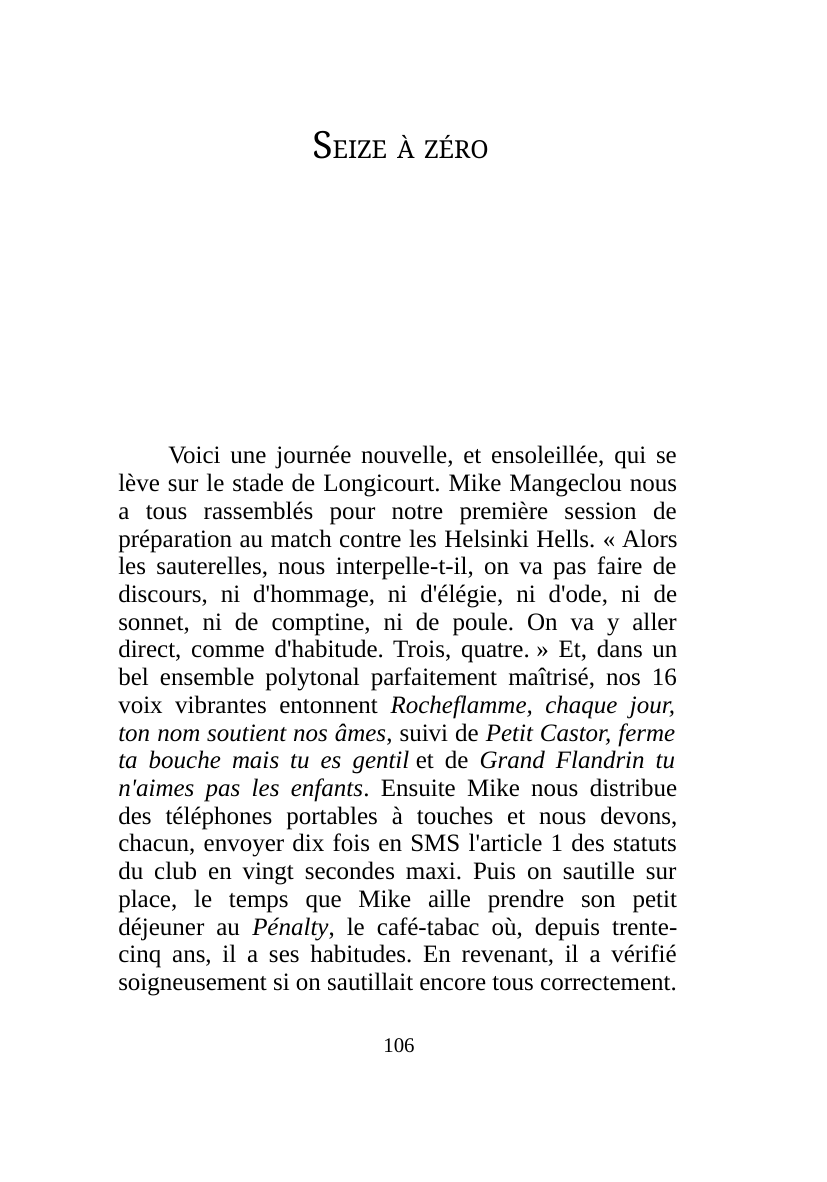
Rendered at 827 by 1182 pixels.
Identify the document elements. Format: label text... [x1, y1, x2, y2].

text Seize à zéro [121, 118, 679, 169]
text Voici une journée nouvelle, et ensoleillée, qui se lève sur le stade de Longicourt. Mike Mangeclou nous a tous rassemblés pour notre première session de préparation au match contre les Helsinki Hells. « Alors les sauterelles, nous interpelle-t-il, on va pas faire de discours, ni d'hommage, ni d'élégie, ni d'ode, ni de sonnet, ni de comptine, ni de poule. On va y aller direct, comme d'habitude. Trois, quatre. » Et, dans un bel ensemble polytonal parfaitement maîtrisé, nos 16 voix vibrantes entonnent Rocheflamme, chaque jour, ton nom soutient nos âmes, suivi de Petit Castor, ferme ta bouche mais tu es gentil et de Grand Flandrin tu n'aimes pas les enfants. Ensuite Mike nous distribue des téléphones portables à touches et nous devons, chacun, envoyer dix fois en SMS l'article 1 des statuts du club en vingt secondes maxi. Puis on sautille sur place, le temps que Mike aille prendre son petit déjeuner au Pénalty, le café-tabac où, depuis trente-cinq ans, il a ses habitudes. En revenant, il a vérifié soigneusement si on sautillait encore tous correctement. [118, 442, 677, 996]
